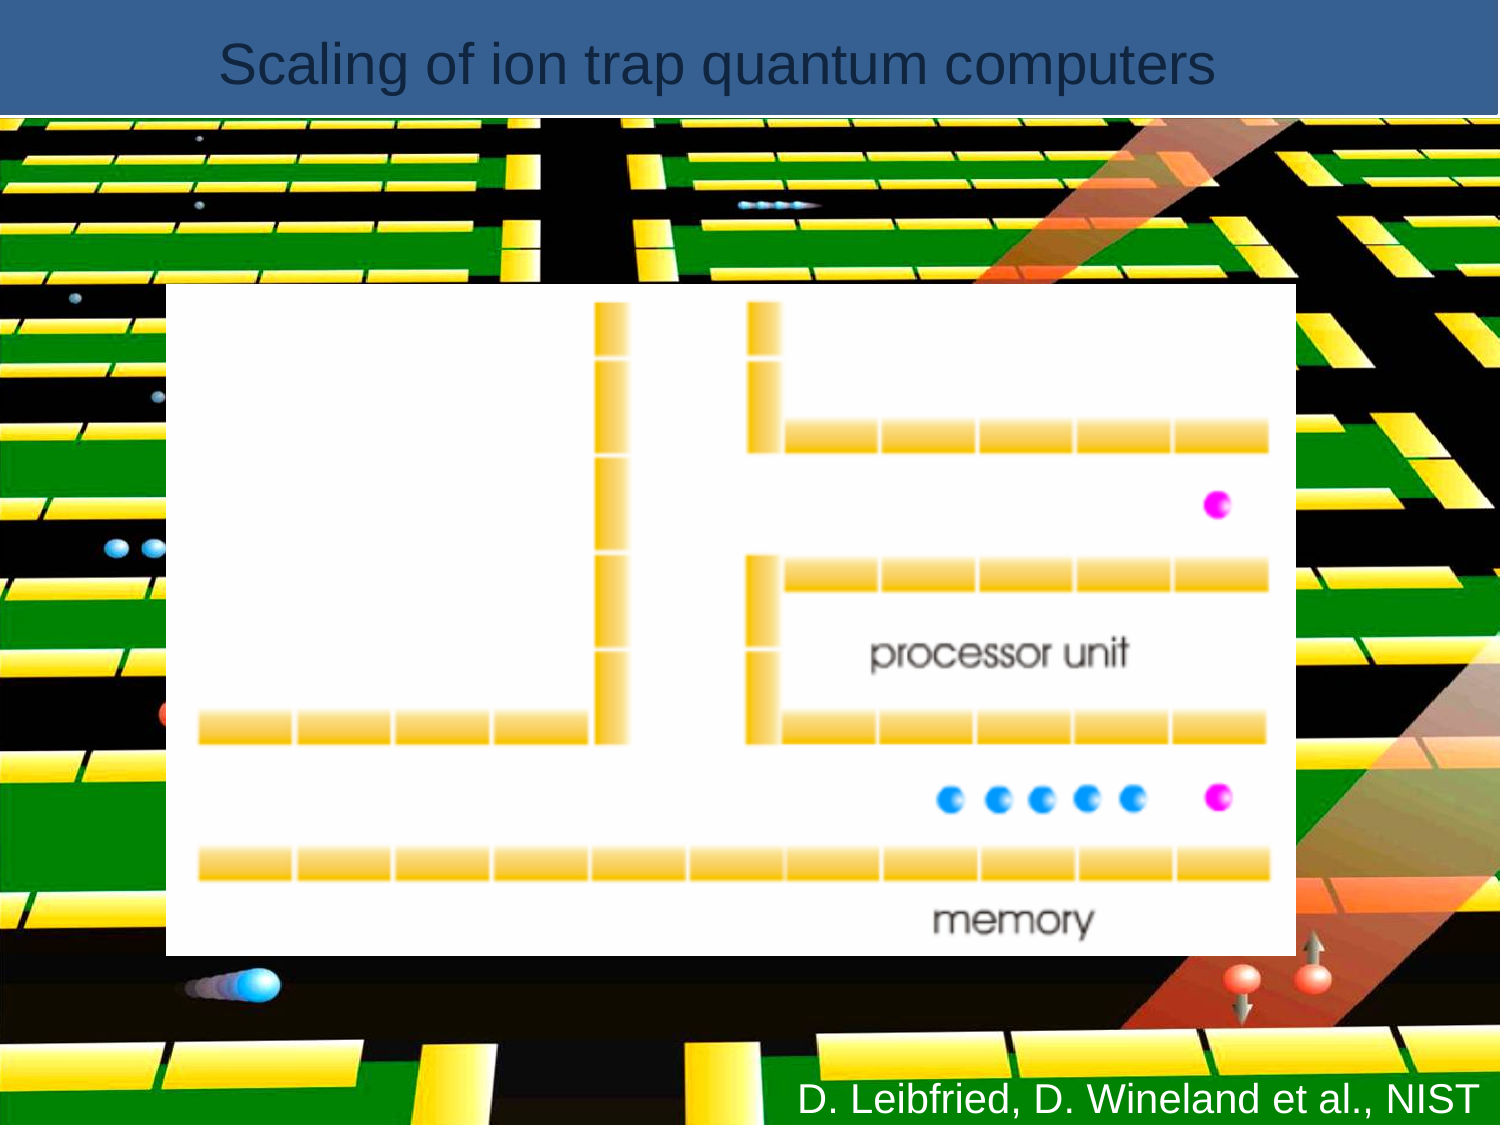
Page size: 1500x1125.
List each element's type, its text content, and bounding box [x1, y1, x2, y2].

text_box Scaling of ion trap quantum computers [156, 18, 1282, 104]
picture [0, 118, 1500, 1125]
text_box D. Leibfried, D. Wineland et al., NIST [782, 1064, 1500, 1125]
